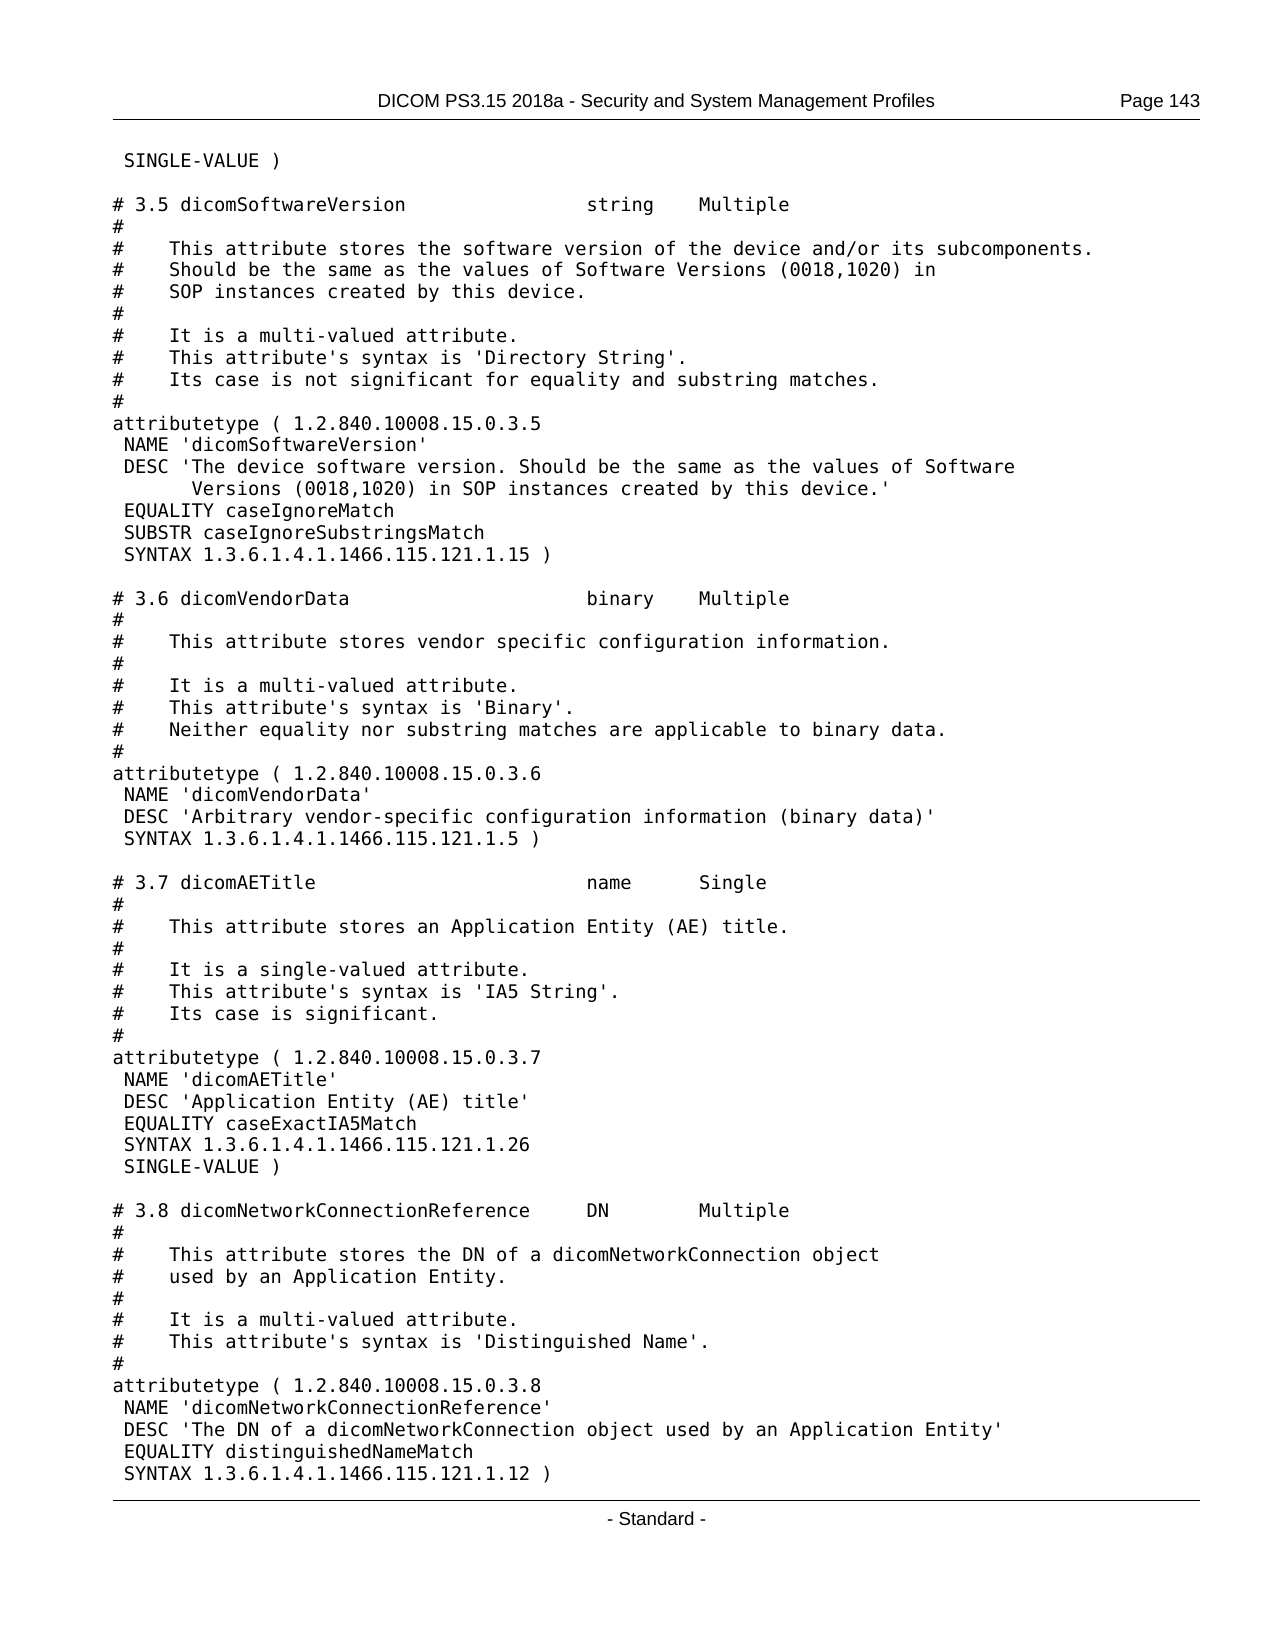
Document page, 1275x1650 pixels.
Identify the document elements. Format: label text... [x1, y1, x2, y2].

text SINGLE-VALUE ) # 3.5 dicomSoftwareVersion string Multiple # # This attribute stores the software version of the device and/or its subcomponents. # Should be the same as the values of Software Versions (0018,1020) in # SOP instances created by this device. # # It is a multi-valued attribute. # This attribute's syntax is 'Directory String'. # Its case is not significant for equality and substring matches. # attributetype ( 1.2.840.10008.15.0.3.5 NAME 'dicomSoftwareVersion' DESC 'The device software version. Should be the same as the values of Software Versions (0018,1020) in SOP instances created by this device.' EQUALITY caseIgnoreMatch SUBSTR caseIgnoreSubstringsMatch SYNTAX 1.3.6.1.4.1.1466.115.121.1.15 ) # 3.6 dicomVendorData binary Multiple # # This attribute stores vendor specific configuration information. # # It is a multi-valued attribute. # This attribute's syntax is 'Binary'. # Neither equality nor substring matches are applicable to binary data. # attributetype ( 1.2.840.10008.15.0.3.6 NAME 'dicomVendorData' DESC 'Arbitrary vendor-specific configuration information (binary data)' SYNTAX 1.3.6.1.4.1.1466.115.121.1.5 ) # 3.7 dicomAETitle name Single # # This attribute stores an Application Entity (AE) title. # # It is a single-valued attribute. # This attribute's syntax is 'IA5 String'. # Its case is significant. # attributetype ( 1.2.840.10008.15.0.3.7 NAME 'dicomAETitle' DESC 'Application Entity (AE) title' EQUALITY caseExactIA5Match SYNTAX 1.3.6.1.4.1.1466.115.121.1.26 SINGLE-VALUE ) # 3.8 dicomNetworkConnectionReference DN Multiple # # This attribute stores the DN of a dicomNetworkConnection object # used by an Application Entity. # # It is a multi-valued attribute. # This attribute's syntax is 'Distinguished Name'. # attributetype ( 1.2.840.10008.15.0.3.8 NAME 'dicomNetworkConnectionReference' DESC 'The DN of a dicomNetworkConnection object used by an Application Entity' EQUALITY distinguishedNameMatch SYNTAX 1.3.6.1.4.1.1466.115.121.1.12 ) [112, 150, 1200, 1484]
